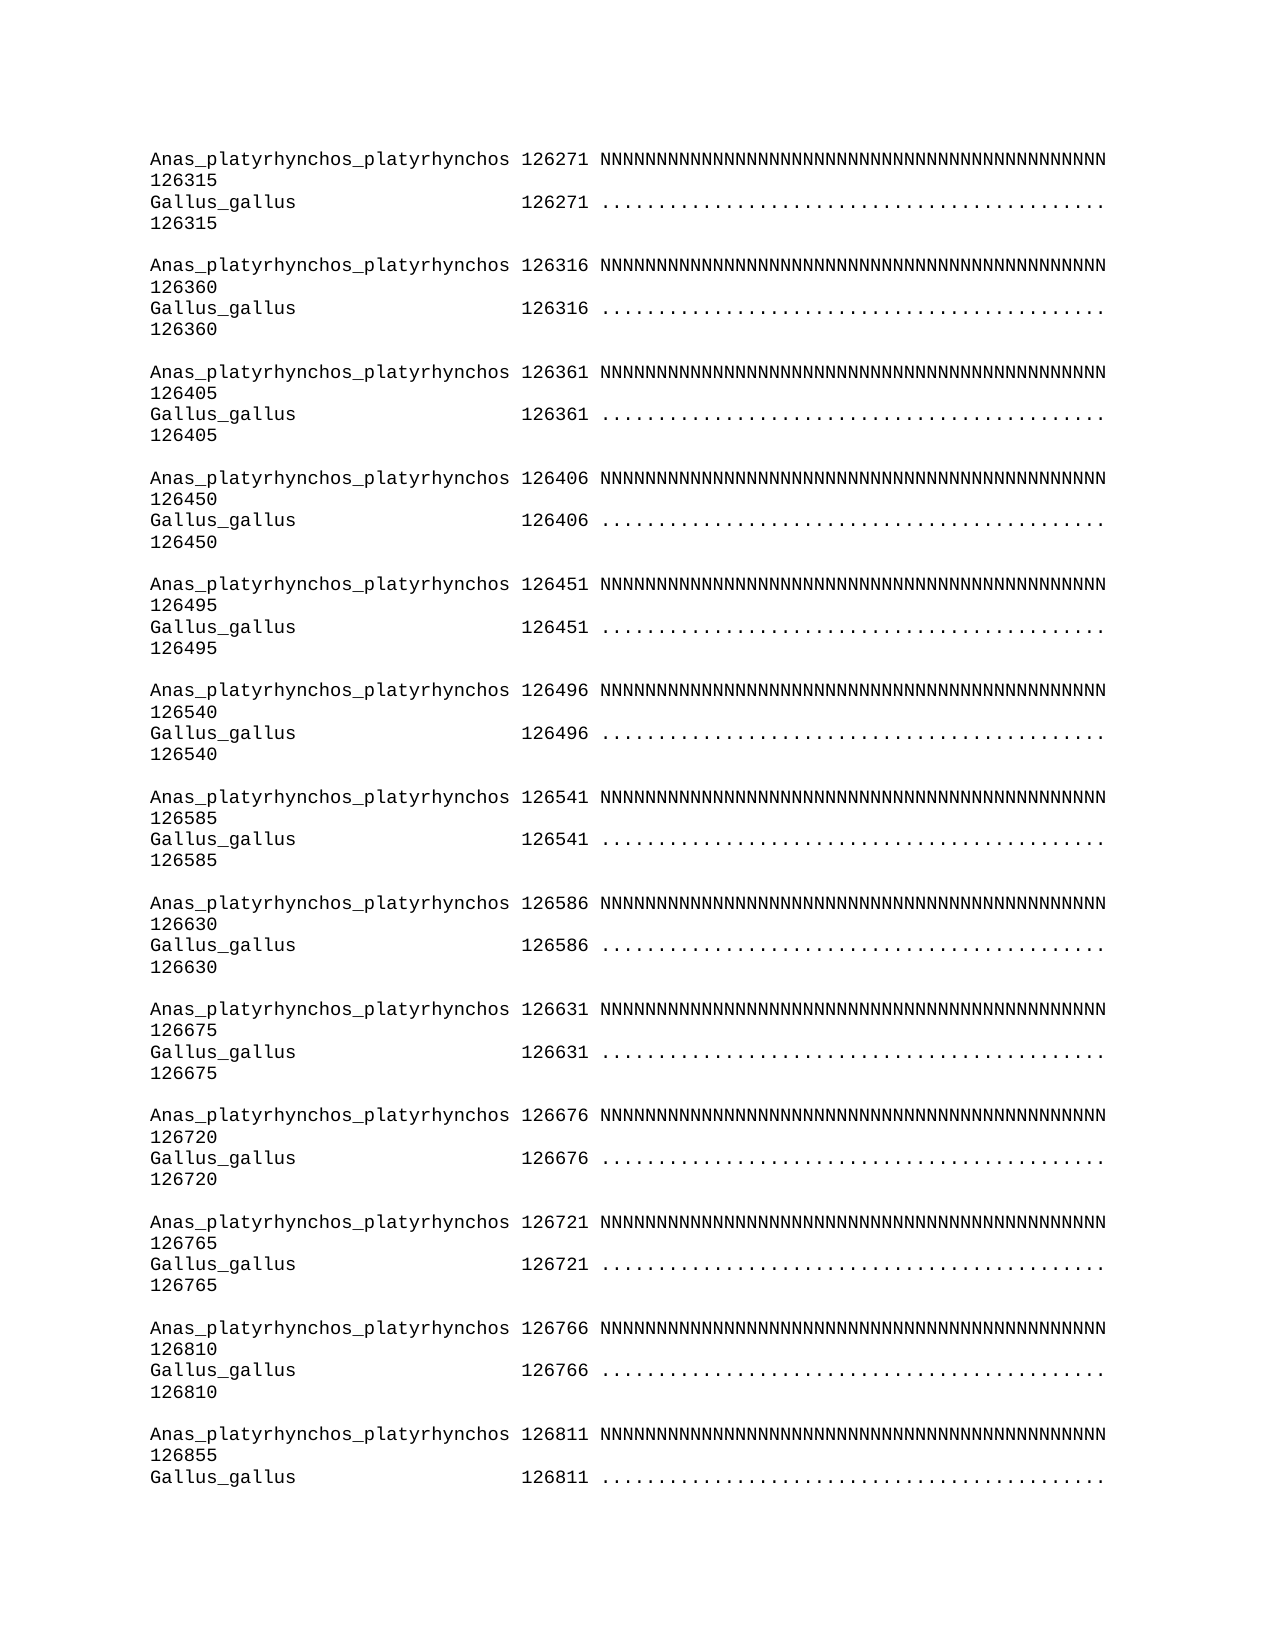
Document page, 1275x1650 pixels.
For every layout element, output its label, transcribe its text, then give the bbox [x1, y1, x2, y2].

text Gallus_gallus 126451 ............................................. 126495 [150, 617, 1125, 660]
text Anas_platyrhynchos_platyrhynchos 126811 NNNNNNNNNNNNNNNNNNNNNNNNNNNNNNNNNNNNNNNNNNNNN 126855 [150, 1425, 1125, 1467]
text Gallus_gallus 126271 ............................................. 126315 [150, 192, 1125, 235]
text Gallus_gallus 126406 ............................................. 126450 [150, 511, 1125, 554]
text Anas_platyrhynchos_platyrhynchos 126406 NNNNNNNNNNNNNNNNNNNNNNNNNNNNNNNNNNNNNNNNNNNNN 126450 [150, 469, 1125, 511]
text Anas_platyrhynchos_platyrhynchos 126766 NNNNNNNNNNNNNNNNNNNNNNNNNNNNNNNNNNNNNNNNNNNNN 126810 [150, 1319, 1125, 1361]
text Gallus_gallus 126361 ............................................. 126405 [150, 405, 1125, 447]
text Anas_platyrhynchos_platyrhynchos 126631 NNNNNNNNNNNNNNNNNNNNNNNNNNNNNNNNNNNNNNNNNNNNN 126675 [150, 1000, 1125, 1042]
text Anas_platyrhynchos_platyrhynchos 126586 NNNNNNNNNNNNNNNNNNNNNNNNNNNNNNNNNNNNNNNNNNNNN 126630 [150, 894, 1125, 936]
text Gallus_gallus 126811 ............................................. [150, 1467, 1125, 1489]
text Gallus_gallus 126586 ............................................. 126630 [150, 936, 1125, 979]
text Gallus_gallus 126721 ............................................. 126765 [150, 1255, 1125, 1297]
text Anas_platyrhynchos_platyrhynchos 126316 NNNNNNNNNNNNNNNNNNNNNNNNNNNNNNNNNNNNNNNNNNNNN 126360 [150, 256, 1125, 299]
text Anas_platyrhynchos_platyrhynchos 126271 NNNNNNNNNNNNNNNNNNNNNNNNNNNNNNNNNNNNNNNNNNNNN 126315 [150, 150, 1125, 192]
text Gallus_gallus 126676 ............................................. 126720 [150, 1149, 1125, 1191]
text Anas_platyrhynchos_platyrhynchos 126676 NNNNNNNNNNNNNNNNNNNNNNNNNNNNNNNNNNNNNNNNNNNNN 126720 [150, 1106, 1125, 1149]
text Gallus_gallus 126541 ............................................. 126585 [150, 830, 1125, 872]
text Anas_platyrhynchos_platyrhynchos 126361 NNNNNNNNNNNNNNNNNNNNNNNNNNNNNNNNNNNNNNNNNNNNN 126405 [150, 362, 1125, 405]
text Anas_platyrhynchos_platyrhynchos 126721 NNNNNNNNNNNNNNNNNNNNNNNNNNNNNNNNNNNNNNNNNNNNN 126765 [150, 1212, 1125, 1255]
text Gallus_gallus 126766 ............................................. 126810 [150, 1361, 1125, 1404]
text Anas_platyrhynchos_platyrhynchos 126541 NNNNNNNNNNNNNNNNNNNNNNNNNNNNNNNNNNNNNNNNNNNNN 126585 [150, 787, 1125, 830]
text Anas_platyrhynchos_platyrhynchos 126451 NNNNNNNNNNNNNNNNNNNNNNNNNNNNNNNNNNNNNNNNNNNNN 126495 [150, 575, 1125, 617]
text Anas_platyrhynchos_platyrhynchos 126496 NNNNNNNNNNNNNNNNNNNNNNNNNNNNNNNNNNNNNNNNNNNNN 126540 [150, 681, 1125, 724]
text Gallus_gallus 126316 ............................................. 126360 [150, 299, 1125, 341]
text Gallus_gallus 126631 ............................................. 126675 [150, 1042, 1125, 1085]
text Gallus_gallus 126496 ............................................. 126540 [150, 724, 1125, 766]
